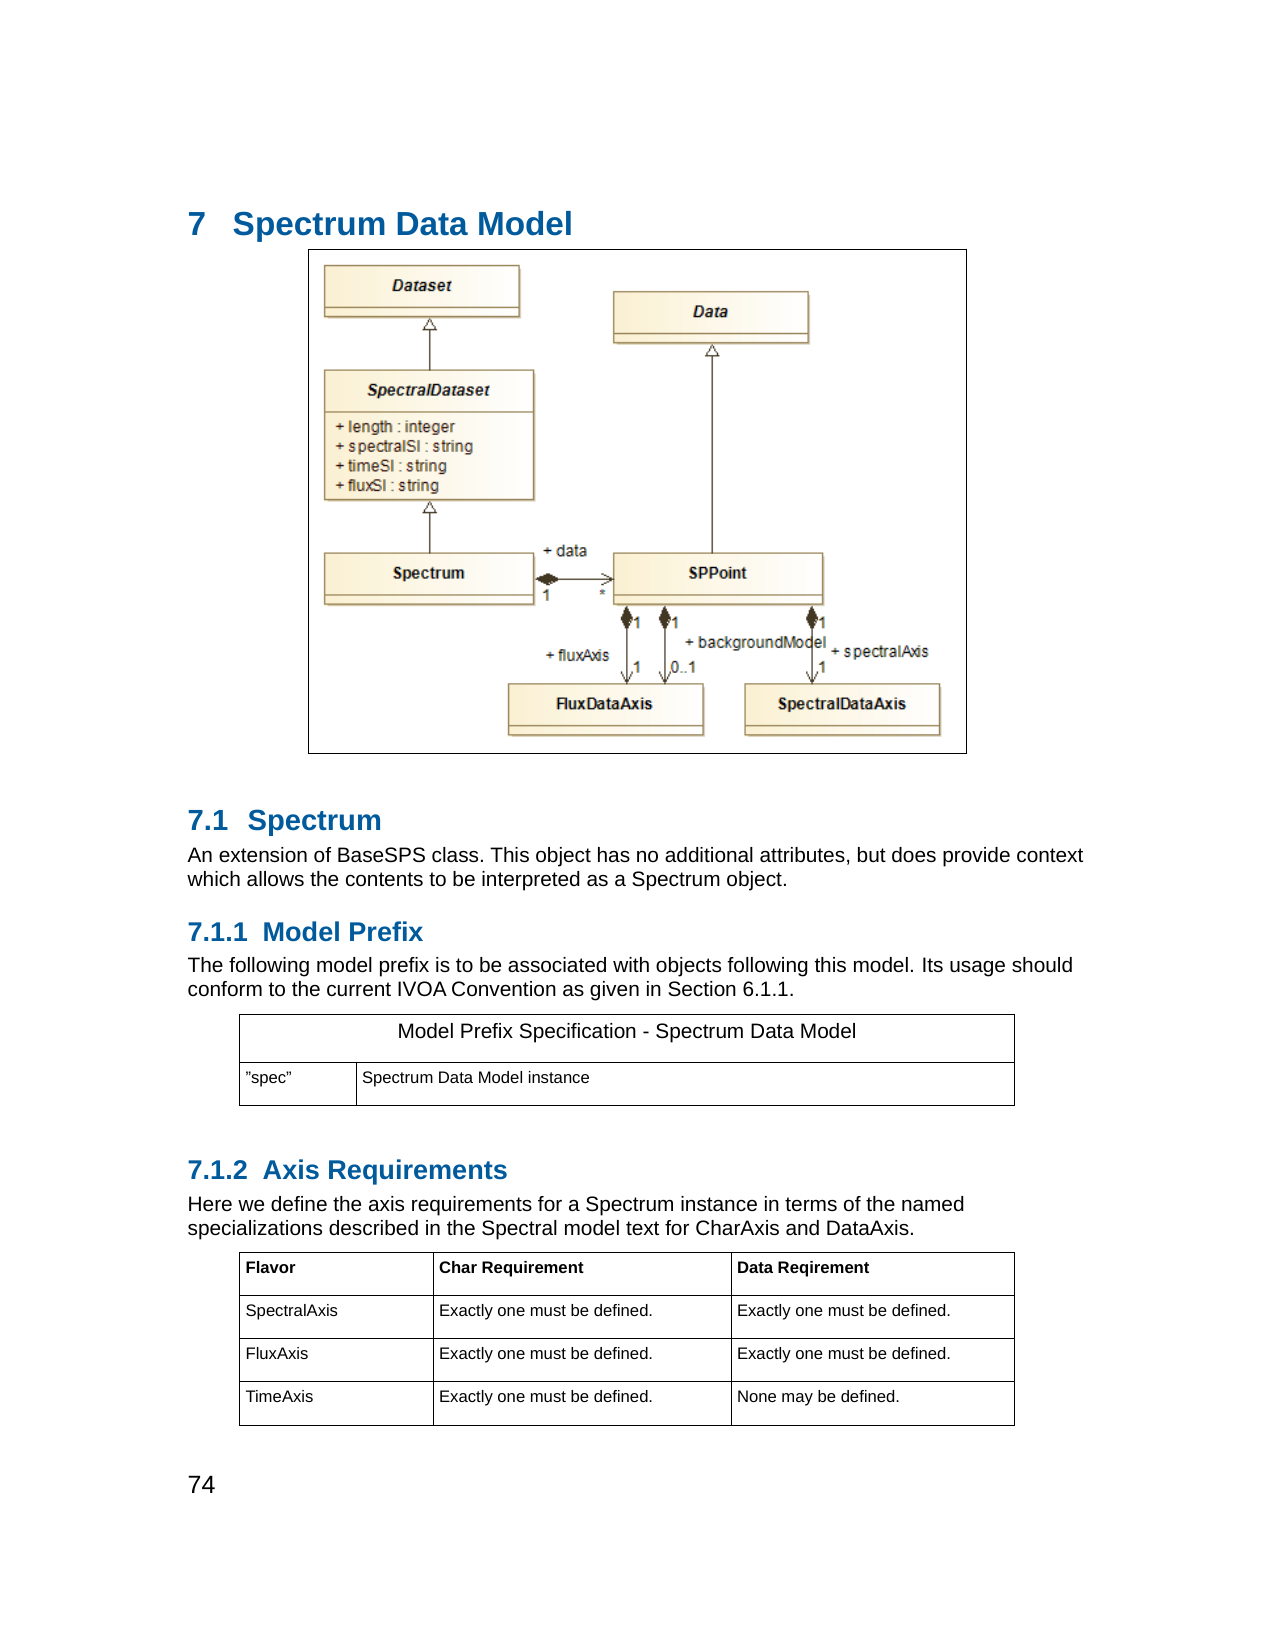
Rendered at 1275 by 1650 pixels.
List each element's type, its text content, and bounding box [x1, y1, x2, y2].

table_cell FluxAxis [240, 1339, 433, 1381]
table_header Model Preﬁx Speciﬁcation - Spectrum Data Model [240, 1015, 1014, 1062]
text The following model preﬁx is to be associated with objects following this model. Its usage should conform to the current IVOA Convention as given in Section 6.1.1. [187, 953, 1087, 1001]
table_cell TimeAxis [240, 1382, 433, 1425]
table_cell Exactly one must be deﬁned. [732, 1339, 1014, 1381]
text Here we deﬁne the axis requirements for a Spectrum instance in terms of the named specializations described in the Spectral model text for CharAxis and DataAxis. [187, 1191, 1087, 1239]
subtitle Model Preﬁx [187, 916, 1087, 947]
subtitle Spectrum Data Model [187, 204, 1087, 242]
table_cell SpectralAxis [240, 1296, 433, 1338]
table_header Data Reqirement [732, 1253, 1014, 1295]
table_cell Spectrum Data Model instance [357, 1063, 1014, 1105]
text An extension of BaseSPS class. This object has no additional attributes, but does provide context which allows the contents to be interpreted as a Spectrum object. [187, 843, 1087, 891]
table_cell Exactly one must be deﬁned. [434, 1382, 731, 1425]
table_cell None may be deﬁned. [732, 1382, 1014, 1425]
table_header Char Requirement [434, 1253, 731, 1295]
subtitle Spectrum [187, 803, 1087, 836]
table_cell Exactly one must be deﬁned. [732, 1296, 1014, 1338]
subtitle Axis Requirements [187, 1154, 1087, 1185]
table_header Flavor [240, 1253, 433, 1295]
table_cell Exactly one must be deﬁned. [434, 1339, 731, 1381]
picture [311, 252, 964, 750]
table_cell ”spec” [240, 1063, 356, 1105]
table_cell Exactly one must be deﬁned. [434, 1296, 731, 1338]
